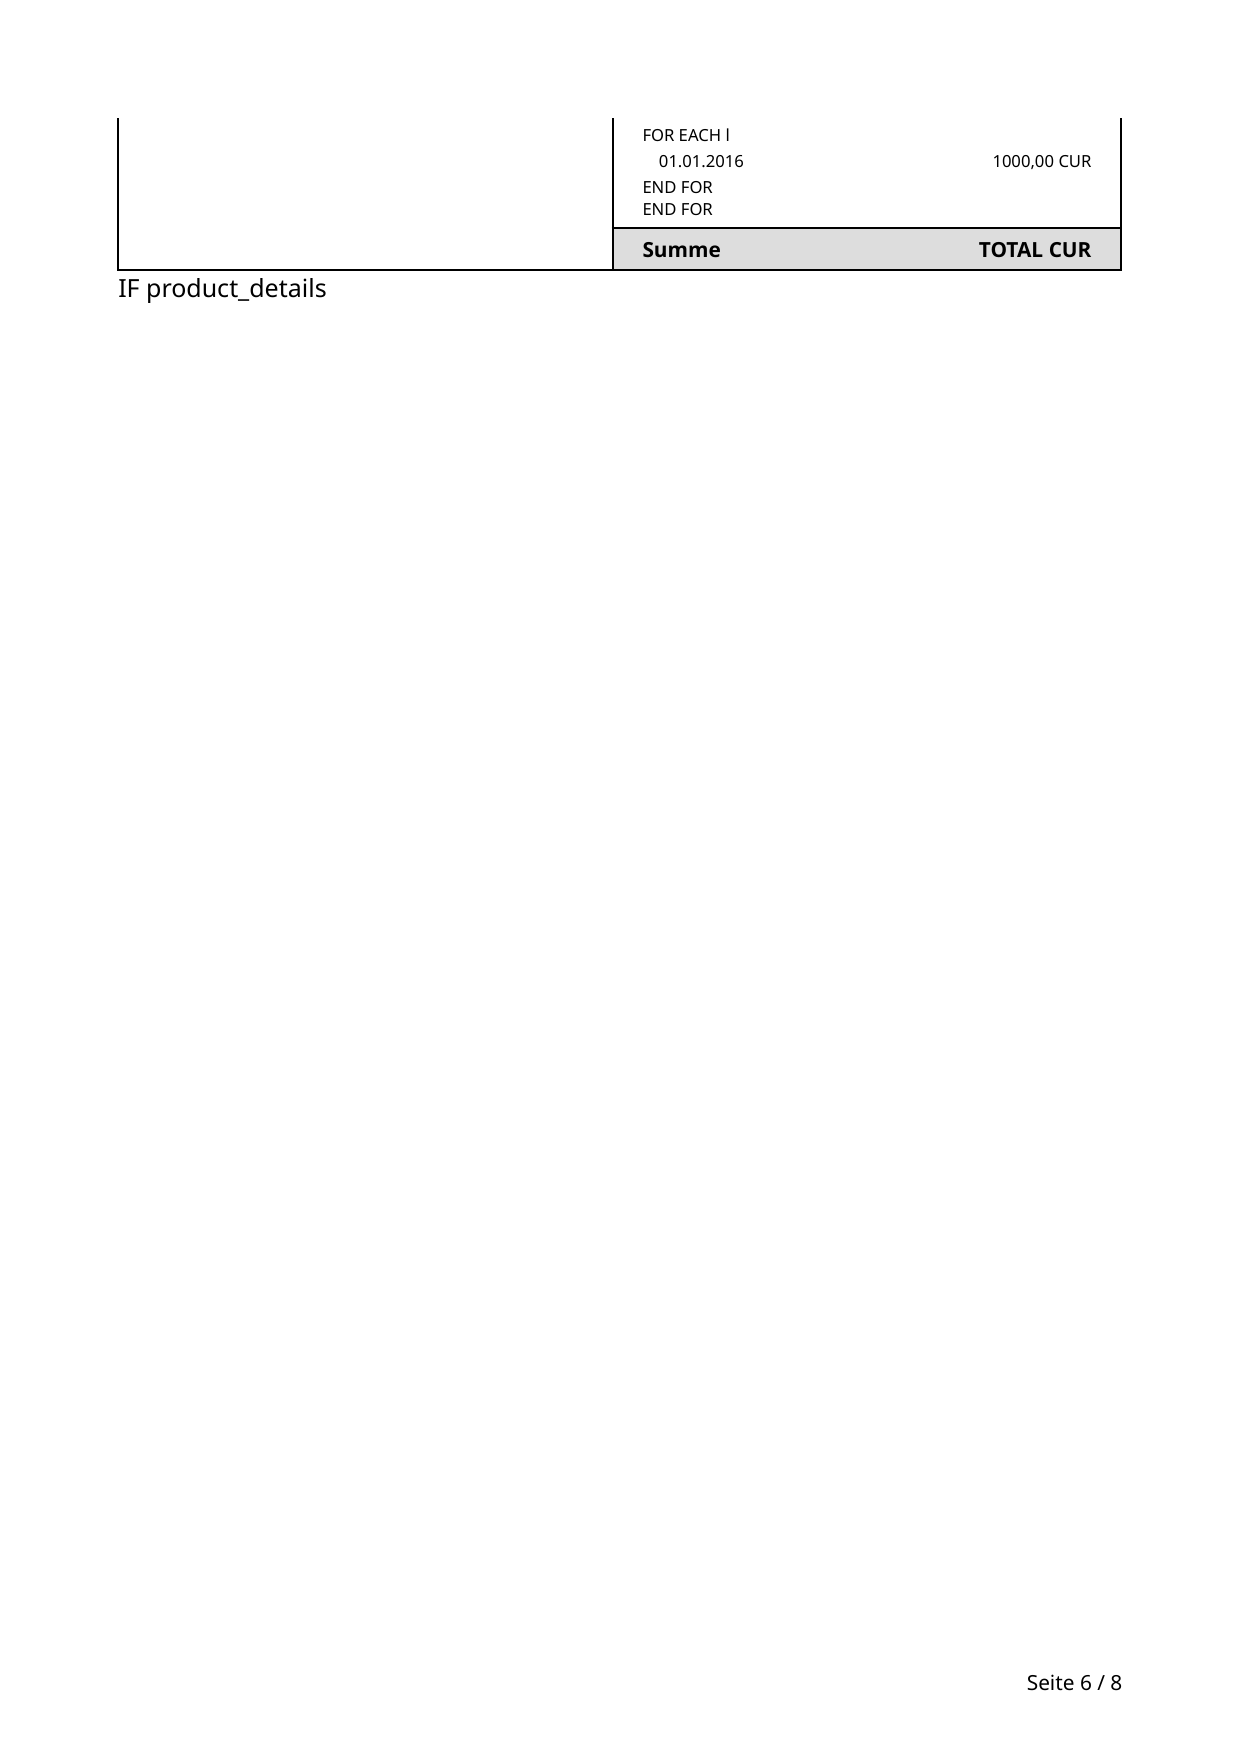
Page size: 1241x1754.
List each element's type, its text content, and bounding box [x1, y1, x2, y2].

table_cell [119, 118, 612, 227]
table_header 1000,00 CUR [896, 147, 1094, 175]
table_header [642, 147, 656, 175]
table_cell FOR EACH l END FOR END FOR [614, 118, 1120, 227]
table_cell [119, 227, 612, 269]
text IF product_details [118, 271, 1122, 305]
table_header 01.01.2016 [656, 147, 896, 175]
table_cell TOTAL CUR [903, 229, 1120, 269]
table_cell Summe [614, 229, 903, 269]
